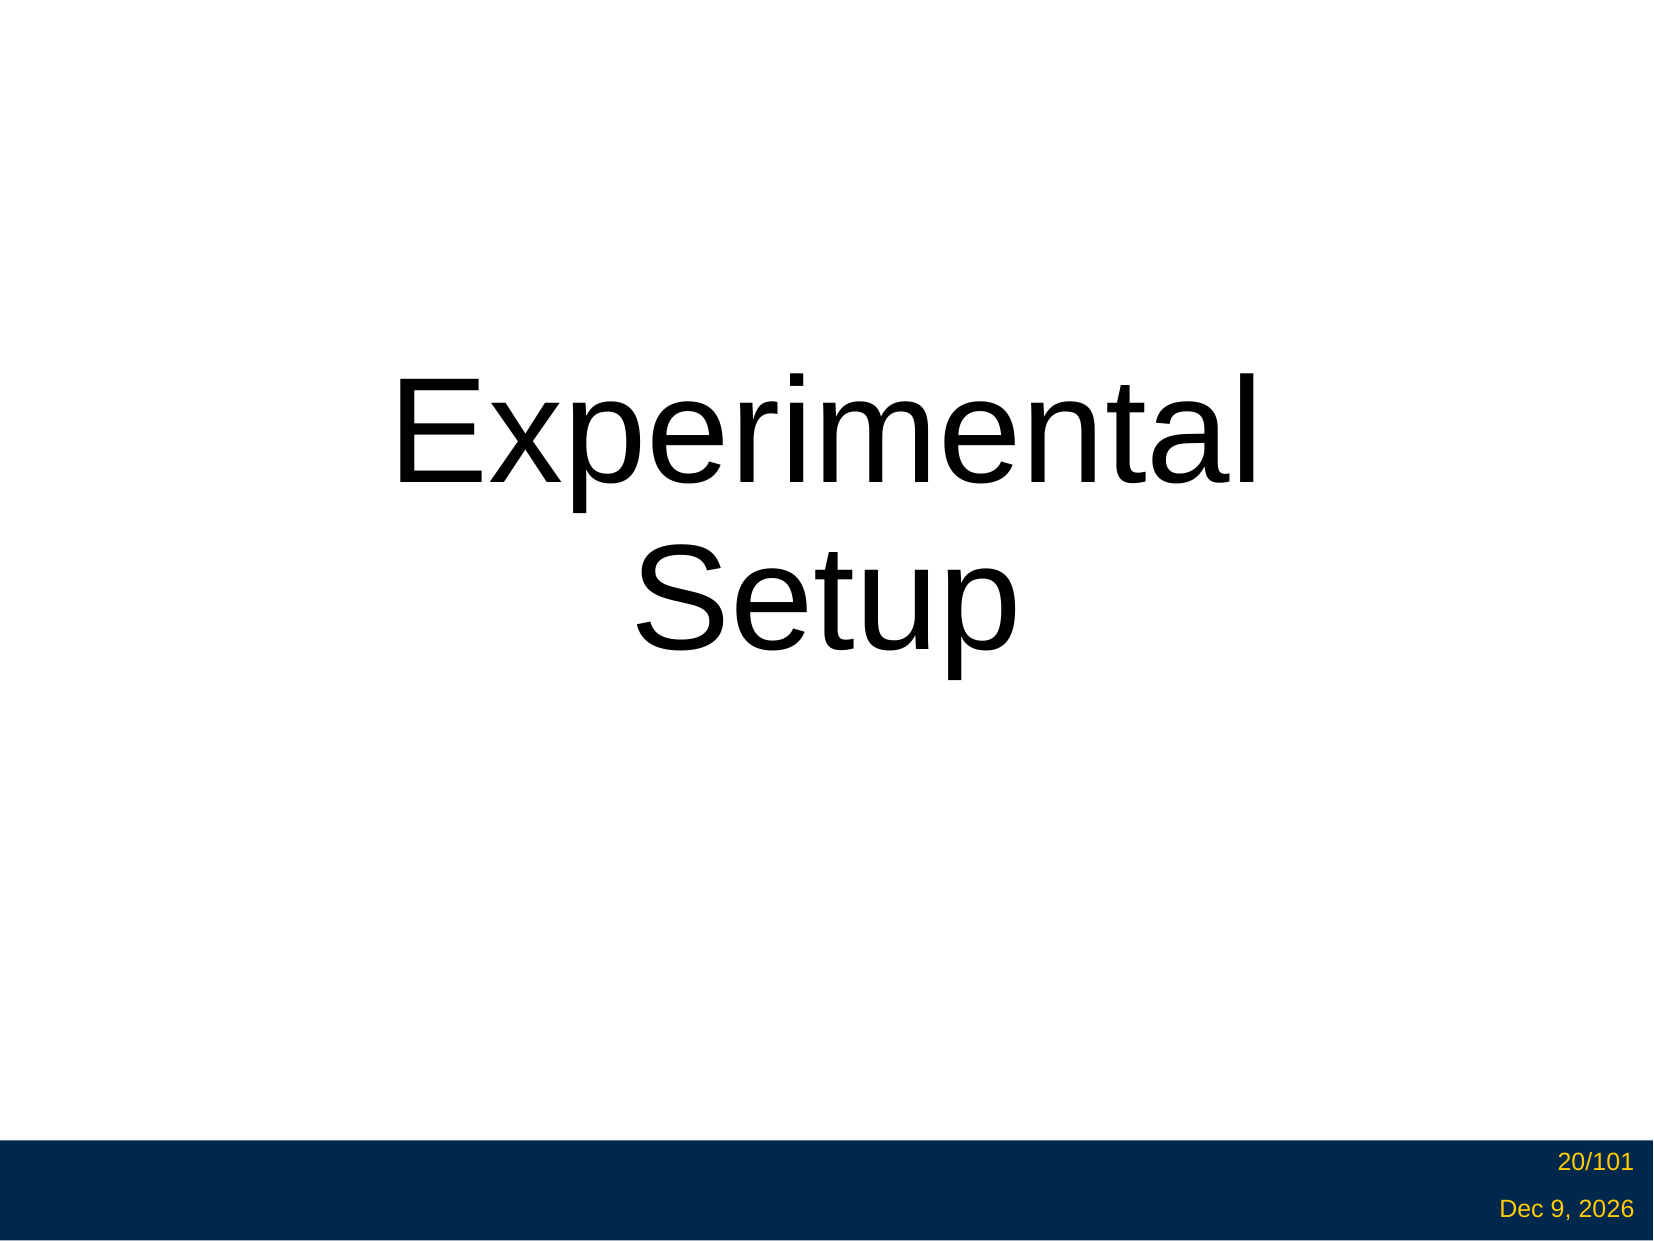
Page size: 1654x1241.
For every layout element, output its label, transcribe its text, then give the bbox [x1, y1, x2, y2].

text_box Experimental Setup [373, 338, 1280, 784]
